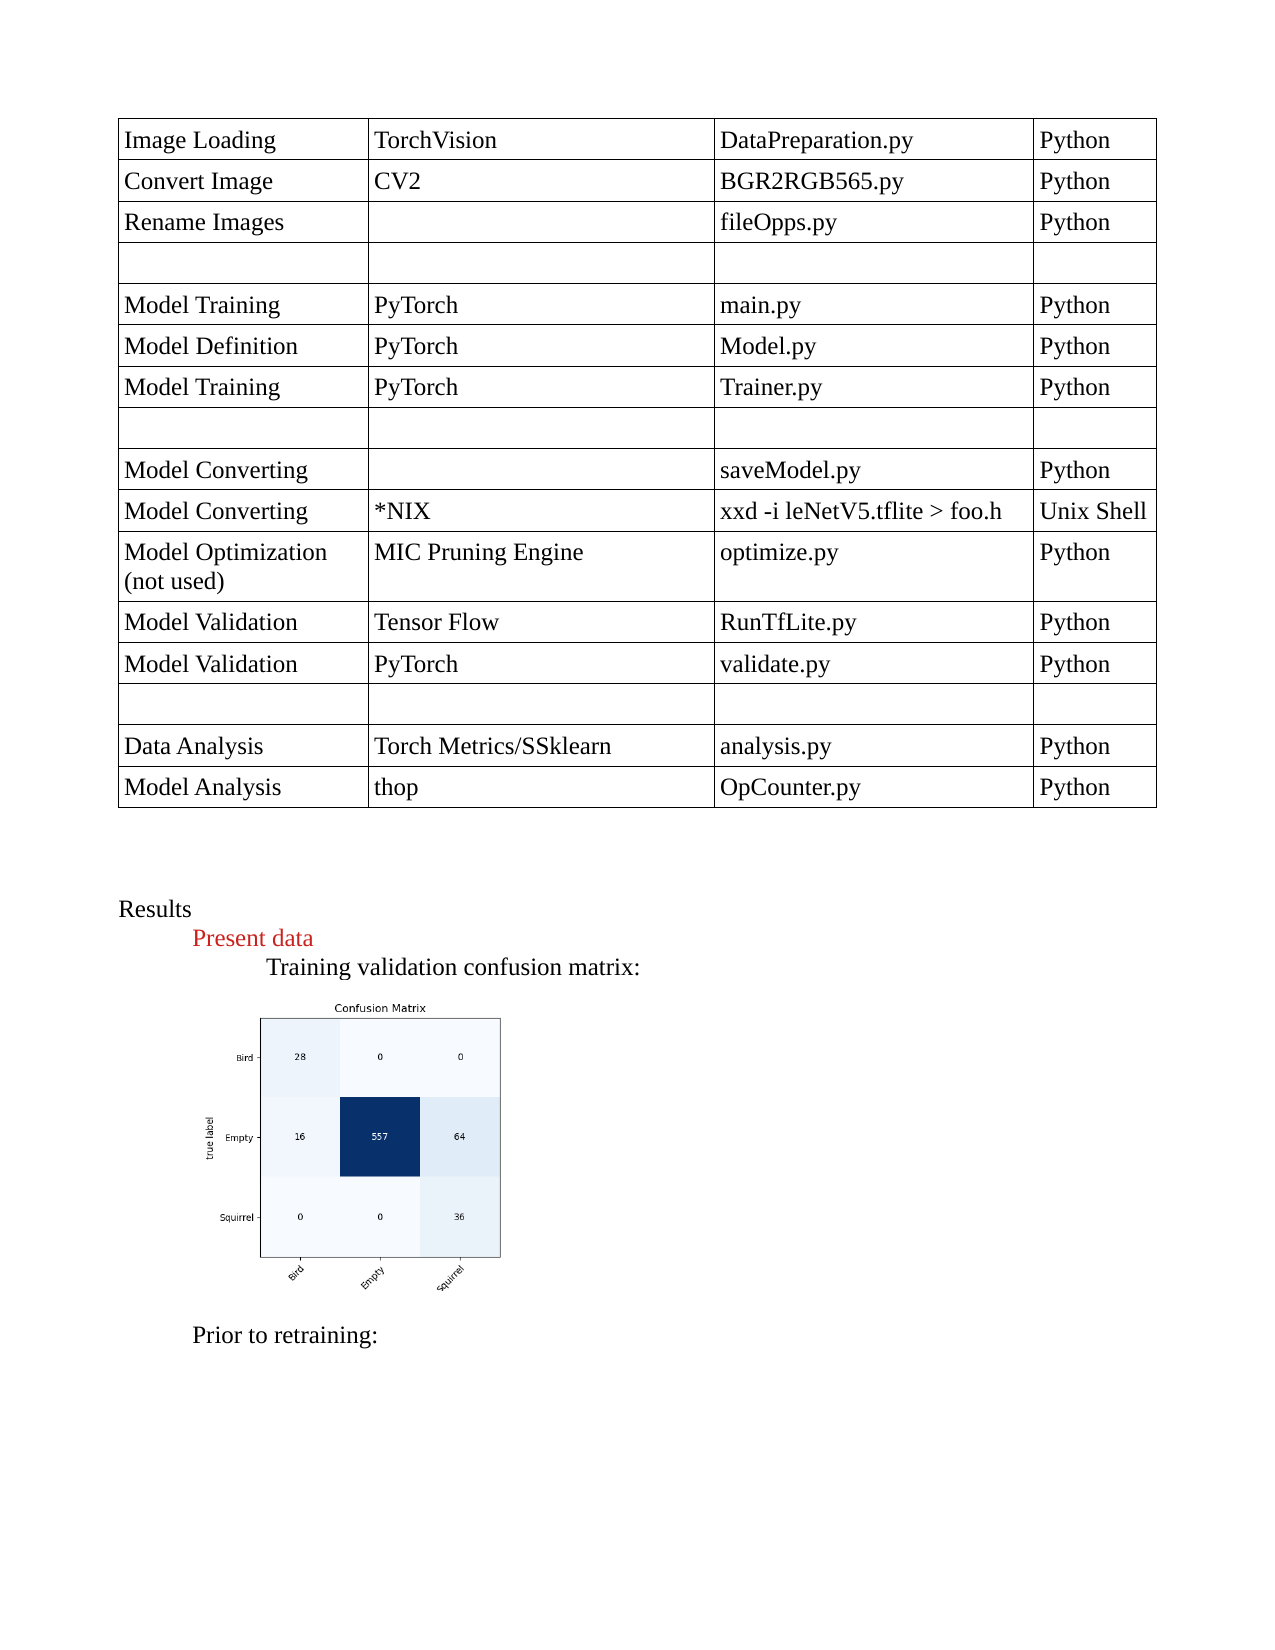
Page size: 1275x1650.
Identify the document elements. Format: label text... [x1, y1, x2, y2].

table_cell [119, 684, 368, 724]
table_cell Rename Images [119, 202, 368, 242]
table_cell Python [1034, 367, 1156, 407]
table_cell Model Definition [119, 325, 368, 366]
table_cell Model Converting [119, 449, 368, 489]
table_cell BGR2RGB565.py [715, 160, 1033, 201]
table_cell Tensor Flow [369, 602, 714, 642]
table_cell thop [369, 767, 714, 807]
table_cell Python [1034, 202, 1156, 242]
table_cell saveModel.py [715, 449, 1033, 489]
table_cell Python [1034, 532, 1156, 601]
table_cell [369, 243, 714, 283]
table_cell analysis.py [715, 725, 1033, 766]
table_cell Unix Shell [1034, 490, 1156, 531]
table_cell RunTfLite.py [715, 602, 1033, 642]
table_cell [715, 243, 1033, 283]
table_cell Python [1034, 643, 1156, 683]
table_cell [715, 408, 1033, 448]
table_cell Convert Image [119, 160, 368, 201]
table_cell CV2 [369, 160, 714, 201]
text Training validation confusion matrix: [192, 952, 1157, 980]
picture [167, 980, 582, 1291]
table_cell validate.py [715, 643, 1033, 683]
table_cell [1034, 408, 1156, 448]
table_cell Python [1034, 284, 1156, 324]
table_cell Model.py [715, 325, 1033, 366]
table_cell Model Optimization (not used) [119, 532, 368, 601]
table_cell Python [1034, 602, 1156, 642]
table_cell DataPreparation.py [715, 119, 1033, 159]
table_cell Torch Metrics/SSklearn [369, 725, 714, 766]
table_cell Image Loading [119, 119, 368, 159]
text Prior to retraining: [192, 1320, 1157, 1348]
table_cell xxd -i leNetV5.tflite > foo.h [715, 490, 1033, 531]
table_cell [1034, 243, 1156, 283]
table_cell TorchVision [369, 119, 714, 159]
table_cell [715, 684, 1033, 724]
table_cell Model Validation [119, 602, 368, 642]
table_cell Python [1034, 160, 1156, 201]
table_cell main.py [715, 284, 1033, 324]
table_cell Model Training [119, 284, 368, 324]
table_cell [119, 408, 368, 448]
table_cell Python [1034, 767, 1156, 807]
table_cell PyTorch [369, 284, 714, 324]
table_cell Python [1034, 119, 1156, 159]
table_cell [369, 449, 714, 489]
table_cell Trainer.py [715, 367, 1033, 407]
text Present data [192, 923, 1157, 952]
table_cell Model Analysis [119, 767, 368, 807]
table_cell Model Validation [119, 643, 368, 683]
table_cell [1034, 684, 1156, 724]
table_cell Data Analysis [119, 725, 368, 766]
table_cell PyTorch [369, 325, 714, 366]
table_cell PyTorch [369, 643, 714, 683]
table_cell *NIX [369, 490, 714, 531]
table_cell PyTorch [369, 367, 714, 407]
table_cell Python [1034, 449, 1156, 489]
text Results [118, 894, 1157, 923]
table_cell Model Training [119, 367, 368, 407]
table_cell Python [1034, 325, 1156, 366]
table_cell [369, 684, 714, 724]
table_cell MIC Pruning Engine [369, 532, 714, 601]
table_cell fileOpps.py [715, 202, 1033, 242]
table_cell Model Converting [119, 490, 368, 531]
table_cell optimize.py [715, 532, 1033, 601]
table_cell OpCounter.py [715, 767, 1033, 807]
table_cell [369, 408, 714, 448]
table_cell [119, 243, 368, 283]
table_cell Python [1034, 725, 1156, 766]
table_cell [369, 202, 714, 242]
